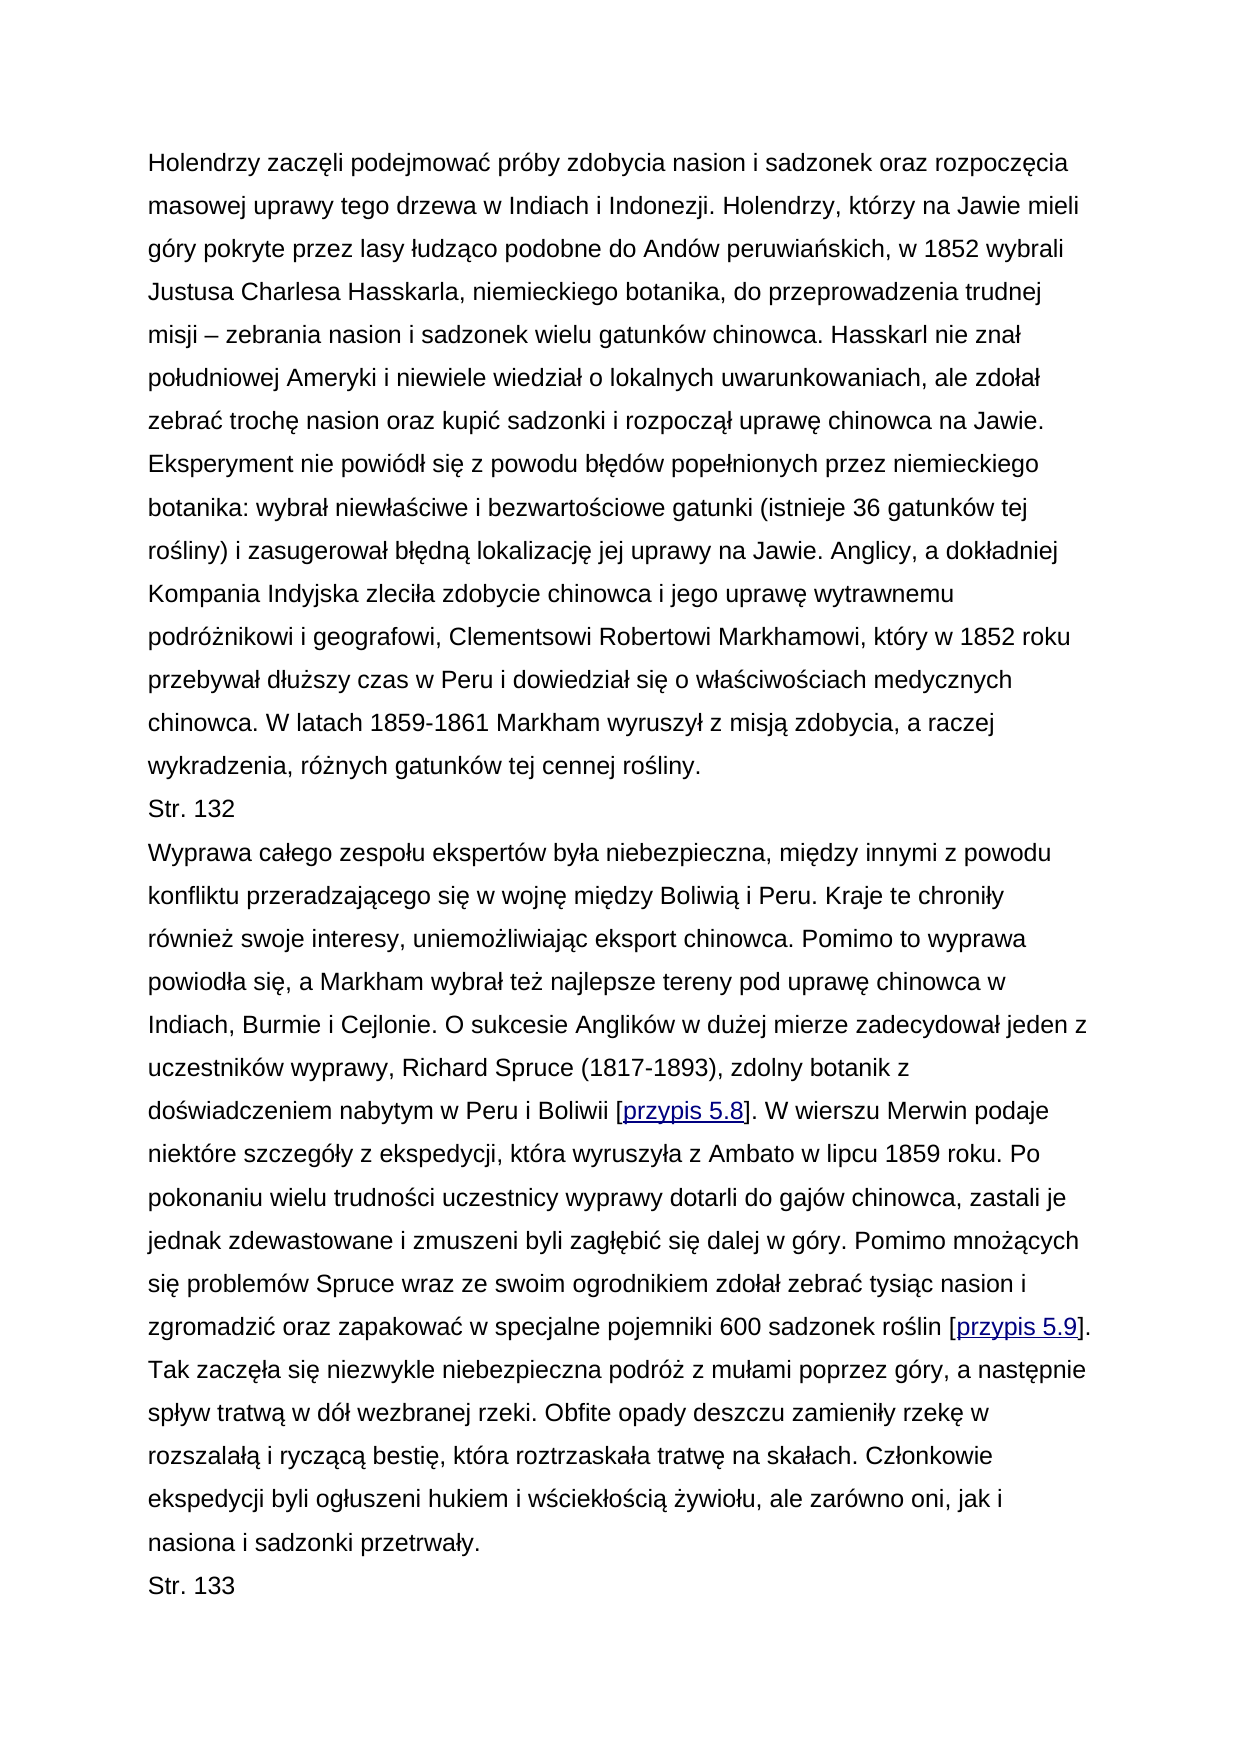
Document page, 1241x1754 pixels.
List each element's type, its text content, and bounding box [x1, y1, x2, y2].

text Wyprawa całego zespołu ekspertów była niebezpieczna, między innymi z powodu konfliktu przeradzającego się w wojnę między Boliwią i Peru. Kraje te chroniły również swoje interesy, uniemożliwiając eksport chinowca. Pomimo to wyprawa powiodła się, a Markham wybrał też najlepsze tereny pod uprawę chinowca w Indiach, Burmie i Cejlonie. O sukcesie Anglików w dużej mierze zadecydował jeden z uczestników wyprawy, Richard Spruce (1817-1893), zdolny botanik z doświadczeniem nabytym w Peru i Boliwii [przypis 5.8]. W wierszu Merwin podaje niektóre szczegóły z ekspedycji, która wyruszyła z Ambato w lipcu 1859 roku. Po pokonaniu wielu trudności uczestnicy wyprawy dotarli do gajów chinowca, zastali je jednak zdewastowane i zmuszeni byli zagłębić się dalej w góry. Pomimo mnożących się problemów Spruce wraz ze swoim ogrodnikiem zdołał zebrać tysiąc nasion i zgromadzić oraz zapakować w specjalne pojemniki 600 sadzonek roślin [przypis 5.9]. Tak zaczęła się niezwykle niebezpieczna podróż z mułami poprzez góry, a następnie spływ tratwą w dół wezbranej rzeki. Obfite opady deszczu zamieniły rzekę w rozszalałą i ryczącą bestię, która roztrzaskała tratwę na skałach. Członkowie ekspedycji byli ogłuszeni hukiem i wściekłością żywiołu, ale zarówno oni, jak i nasiona i sadzonki przetrwały. [148, 838, 1093, 1556]
text Holendrzy zaczęli podejmować próby zdobycia nasion i sadzonek oraz rozpoczęcia masowej uprawy tego drzewa w Indiach i Indonezji. Holendrzy, którzy na Jawie mieli góry pokryte przez lasy łudząco podobne do Andów peruwiańskich, w 1852 wybrali Justusa Charlesa Hasskarla, niemieckiego botanika, do przeprowadzenia trudnej misji – zebrania nasion i sadzonek wielu gatunków chinowca. Hasskarl nie znał południowej Ameryki i niewiele wiedział o lokalnych uwarunkowaniach, ale zdołał zebrać trochę nasion oraz kupić sadzonki i rozpoczął uprawę chinowca na Jawie. Eksperyment nie powiódł się z powodu błędów popełnionych przez niemieckiego botanika: wybrał niewłaściwe i bezwartościowe gatunki (istnieje 36 gatunków tej rośliny) i zasugerował błędną lokalizację jej uprawy na Jawie. Anglicy, a dokładniej Kompania Indyjska zleciła zdobycie chinowca i jego uprawę wytrawnemu podróżnikowi i geografowi, Clementsowi Robertowi Markhamowi, który w 1852 roku przebywał dłuższy czas w Peru i dowiedział się o właściwościach medycznych chinowca. W latach 1859-1861 Markham wyruszył z misją zdobycia, a raczej wykradzenia, różnych gatunków tej cennej rośliny. [148, 148, 1093, 780]
text Str. 133 [148, 1571, 1093, 1599]
text Str. 132 [148, 794, 1093, 823]
